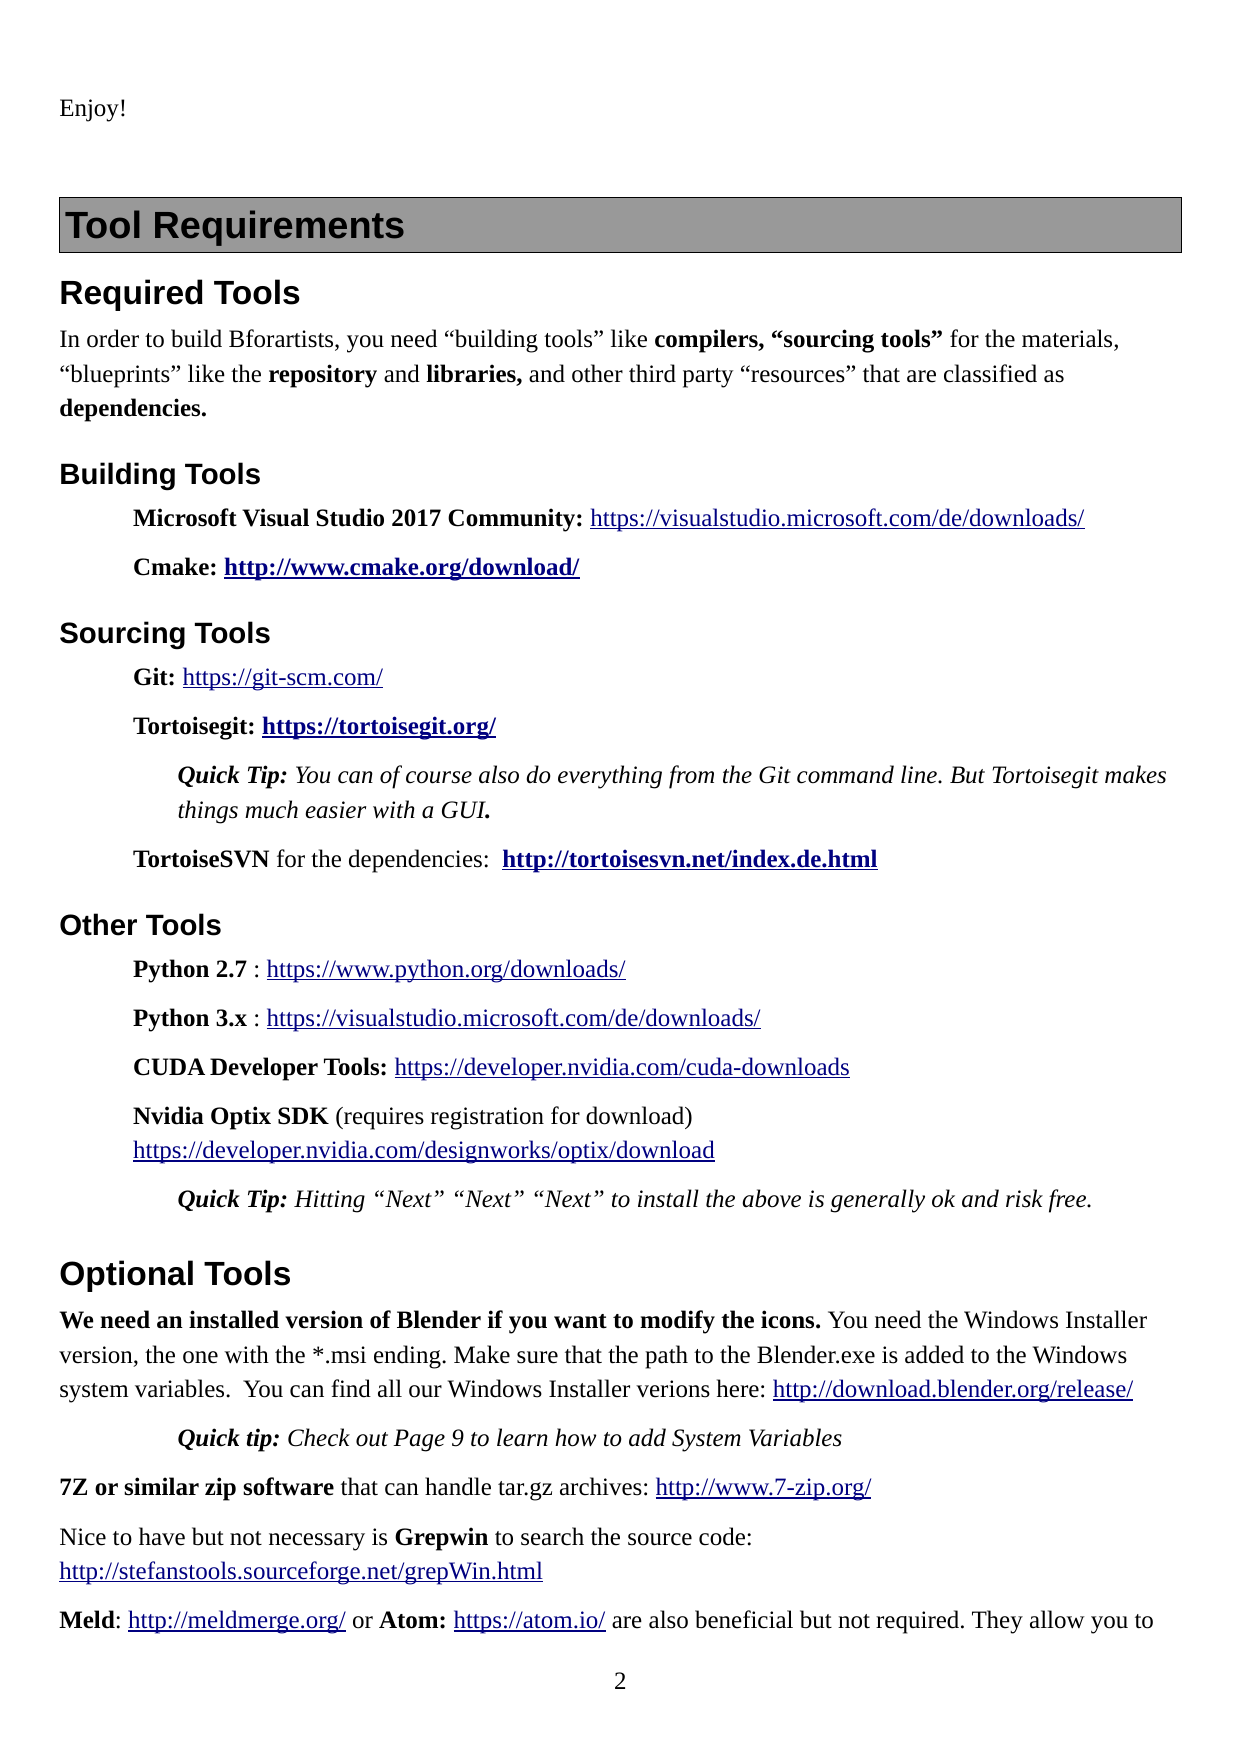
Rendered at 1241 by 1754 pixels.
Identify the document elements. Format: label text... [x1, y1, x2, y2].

text TortoiseSVN for the dependencies: http://tortoisesvn.net/index.de.html [133, 844, 1181, 872]
text Git: https://git-scm.com/ [133, 662, 1181, 691]
subtitle Required Tools [59, 273, 1181, 312]
text Quick Tip: Hitting “Next” “Next” “Next” to install the above is generally ok and risk free. [177, 1184, 1181, 1213]
table_header Tool Requirements [60, 198, 1181, 252]
text In order to build Bforartists, you need “building tools” like compilers, “sourcing tools” for the materials, “blueprints” like the repository and libraries, and other third party “resources” that are classified as dependencies. [59, 324, 1181, 422]
text Quick Tip: You can of course also do everything from the Git command line. But Tortoisegit makes things much easier with a GUI. [177, 760, 1181, 823]
text Python 3.x : https://visualstudio.microsoft.com/de/downloads/ [133, 1003, 1181, 1031]
text Cmake: http://www.cmake.org/download/ [133, 552, 1181, 581]
text Enjoy! [59, 59, 1181, 122]
text CUDA Developer Tools: https://developer.nvidia.com/cuda-downloads [133, 1052, 1181, 1081]
text Nvidia Optix SDK (requires registration for download) https://developer.nvidia.com/designworks/optix/download [133, 1101, 1181, 1164]
text 7Z or similar zip software that can handle tar.gz archives: http://www.7-zip.org/ [59, 1472, 1181, 1501]
text Python 2.7 : https://www.python.org/downloads/ [133, 954, 1181, 982]
text Nice to have but not necessary is Grepwin to search the source code: http://stefanstools.sourceforge.net/grepWin.html [59, 1522, 1181, 1585]
subtitle Sourcing Tools [59, 616, 1181, 649]
text Quick tip: Check out Page 9 to learn how to add System Variables [177, 1423, 1181, 1452]
text We need an installed version of Blender if you want to modify the icons. You need the Windows Installer version, the one with the *.msi ending. Make sure that the path to the Blender.exe is added to the Windows system variables. You can find all our Windows Installer verions here: http://download.blender.org/release/ [59, 1305, 1181, 1403]
subtitle Building Tools [59, 457, 1181, 491]
subtitle Other Tools [59, 907, 1181, 941]
text Meld: http://meldmerge.org/ or Atom: https://atom.io/ are also beneficial but not required. They allow you to [59, 1605, 1181, 1634]
text Microsoft Visual Studio 2017 Community: https://visualstudio.microsoft.com/de/downloads/ [133, 503, 1181, 532]
subtitle Optional Tools [59, 1254, 1181, 1293]
text Tortoisegit: https://tortoisegit.org/ [133, 711, 1181, 740]
